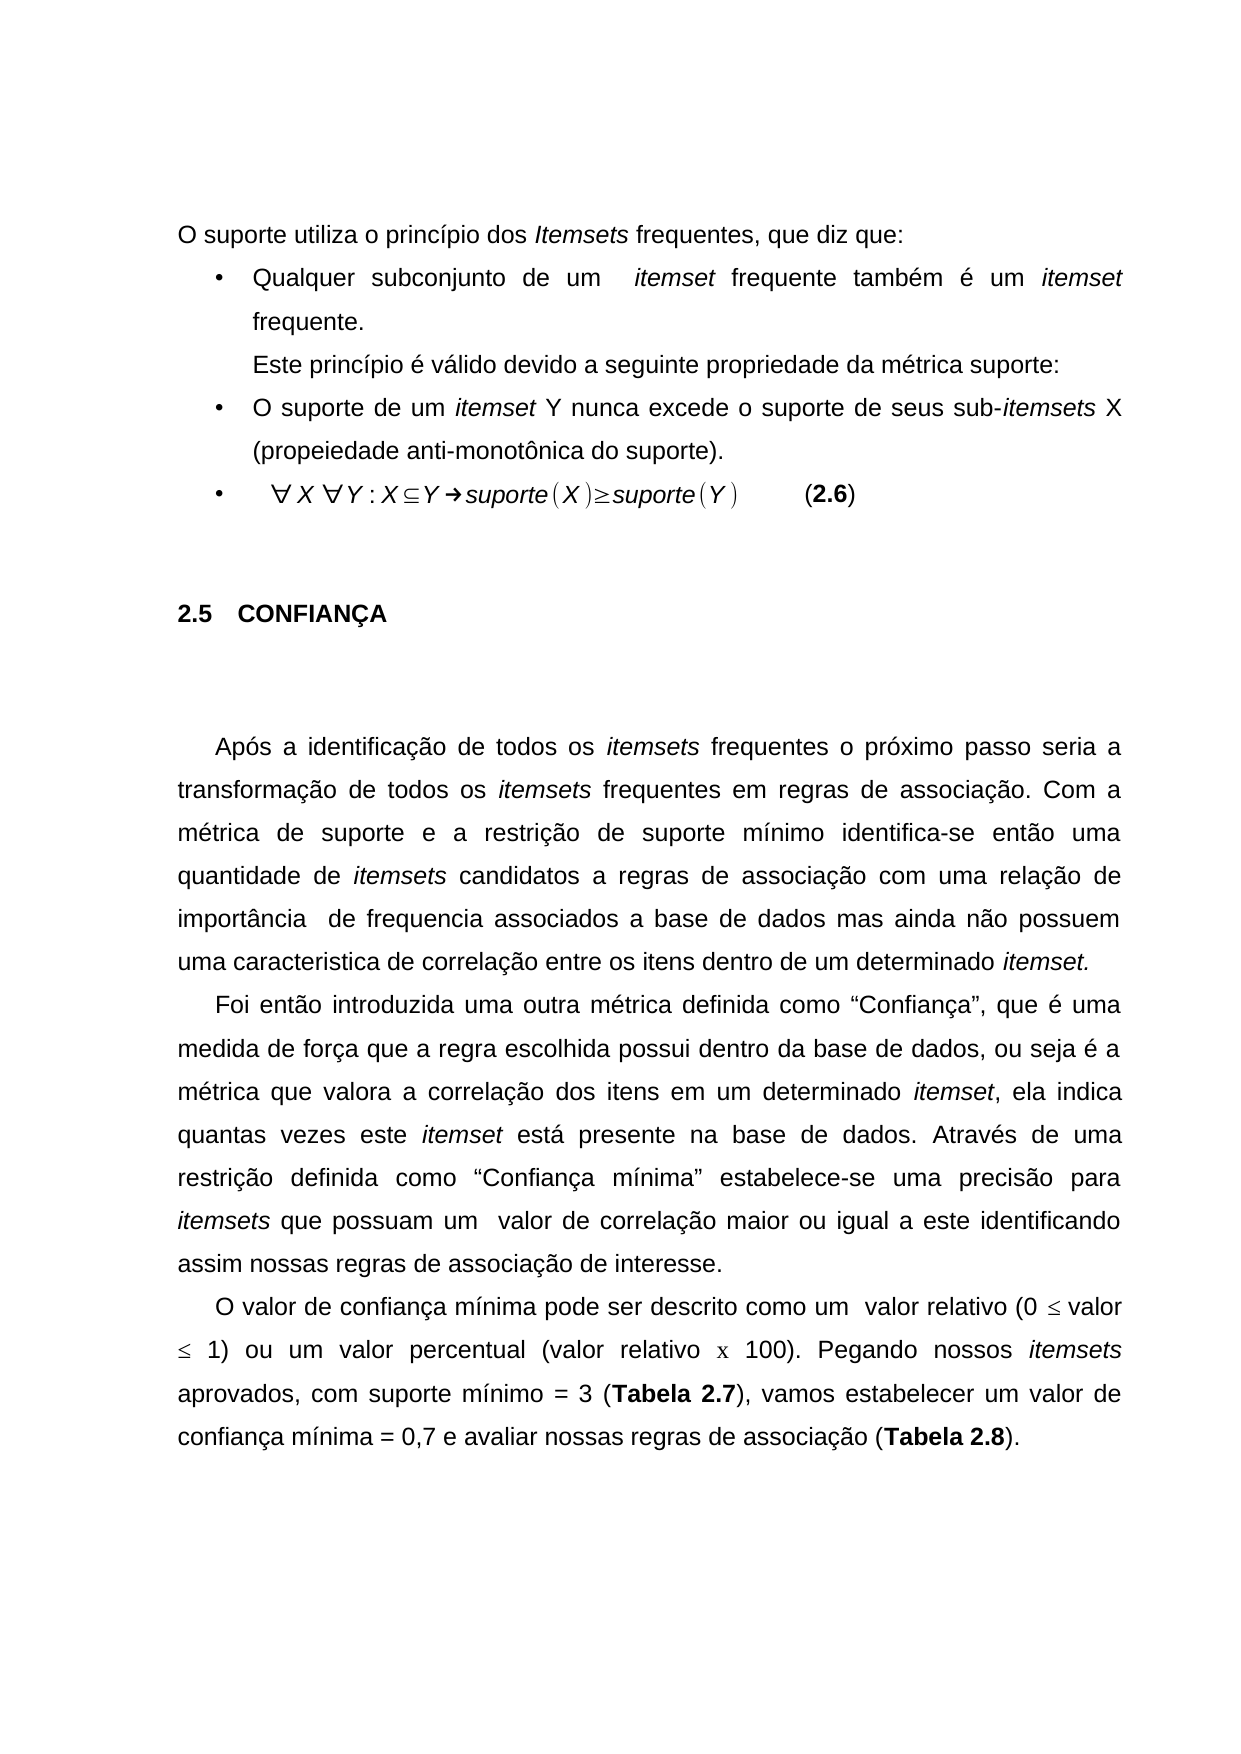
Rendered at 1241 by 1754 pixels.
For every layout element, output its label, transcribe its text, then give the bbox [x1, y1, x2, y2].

list Qualquer subconjunto de um itemset frequente também é um itemset frequente. [215, 263, 1122, 335]
list O suporte de um itemset Y nunca excede o suporte de seus sub-itemsets X (propeiedade anti-monotônica do suporte). [215, 393, 1122, 465]
list Este princípio é válido devido a seguinte propriedade da métrica suporte: [215, 350, 1122, 378]
subtitle CONFIANÇA [177, 599, 1122, 628]
text Foi então introduzida uma outra métrica definida como “Confiança”, que é uma medida de força que a regra escolhida possui dentro da base de dados, ou seja é a métrica que valora a correlação dos itens em um determinado itemset, ela indica quantas vezes este itemset está presente na base de dados. Através de uma restrição definida como “Confiança mínima” estabelece-se uma precisão para itemsets que possuam um valor de correlação maior ou igual a este identificando assim nossas regras de associação de interesse. [177, 990, 1122, 1278]
list (2.6) [215, 479, 1122, 510]
text O valor de confiança mínima pode ser descrito como um valor relativo (0 ≤ valor ≤ 1) ou um valor percentual (valor relativo x 100). Pegando nossos itemsets aprovados, com suporte mínimo = 3 (Tabela 2.7), vamos estabelecer um valor de confiança mínima = 0,7 e avaliar nossas regras de associação (Tabela 2.8). [177, 1292, 1122, 1451]
text Após a identificação de todos os itemsets frequentes o próximo passo seria a transformação de todos os itemsets frequentes em regras de associação. Com a métrica de suporte e a restrição de suporte mínimo identifica-se então uma quantidade de itemsets candidatos a regras de associação com uma relação de importância de frequencia associados a base de dados mas ainda não possuem uma caracteristica de correlação entre os itens dentro de um determinado itemset. [177, 732, 1122, 976]
text O suporte utiliza o princípio dos Itemsets frequentes, que diz que: [177, 220, 1122, 249]
